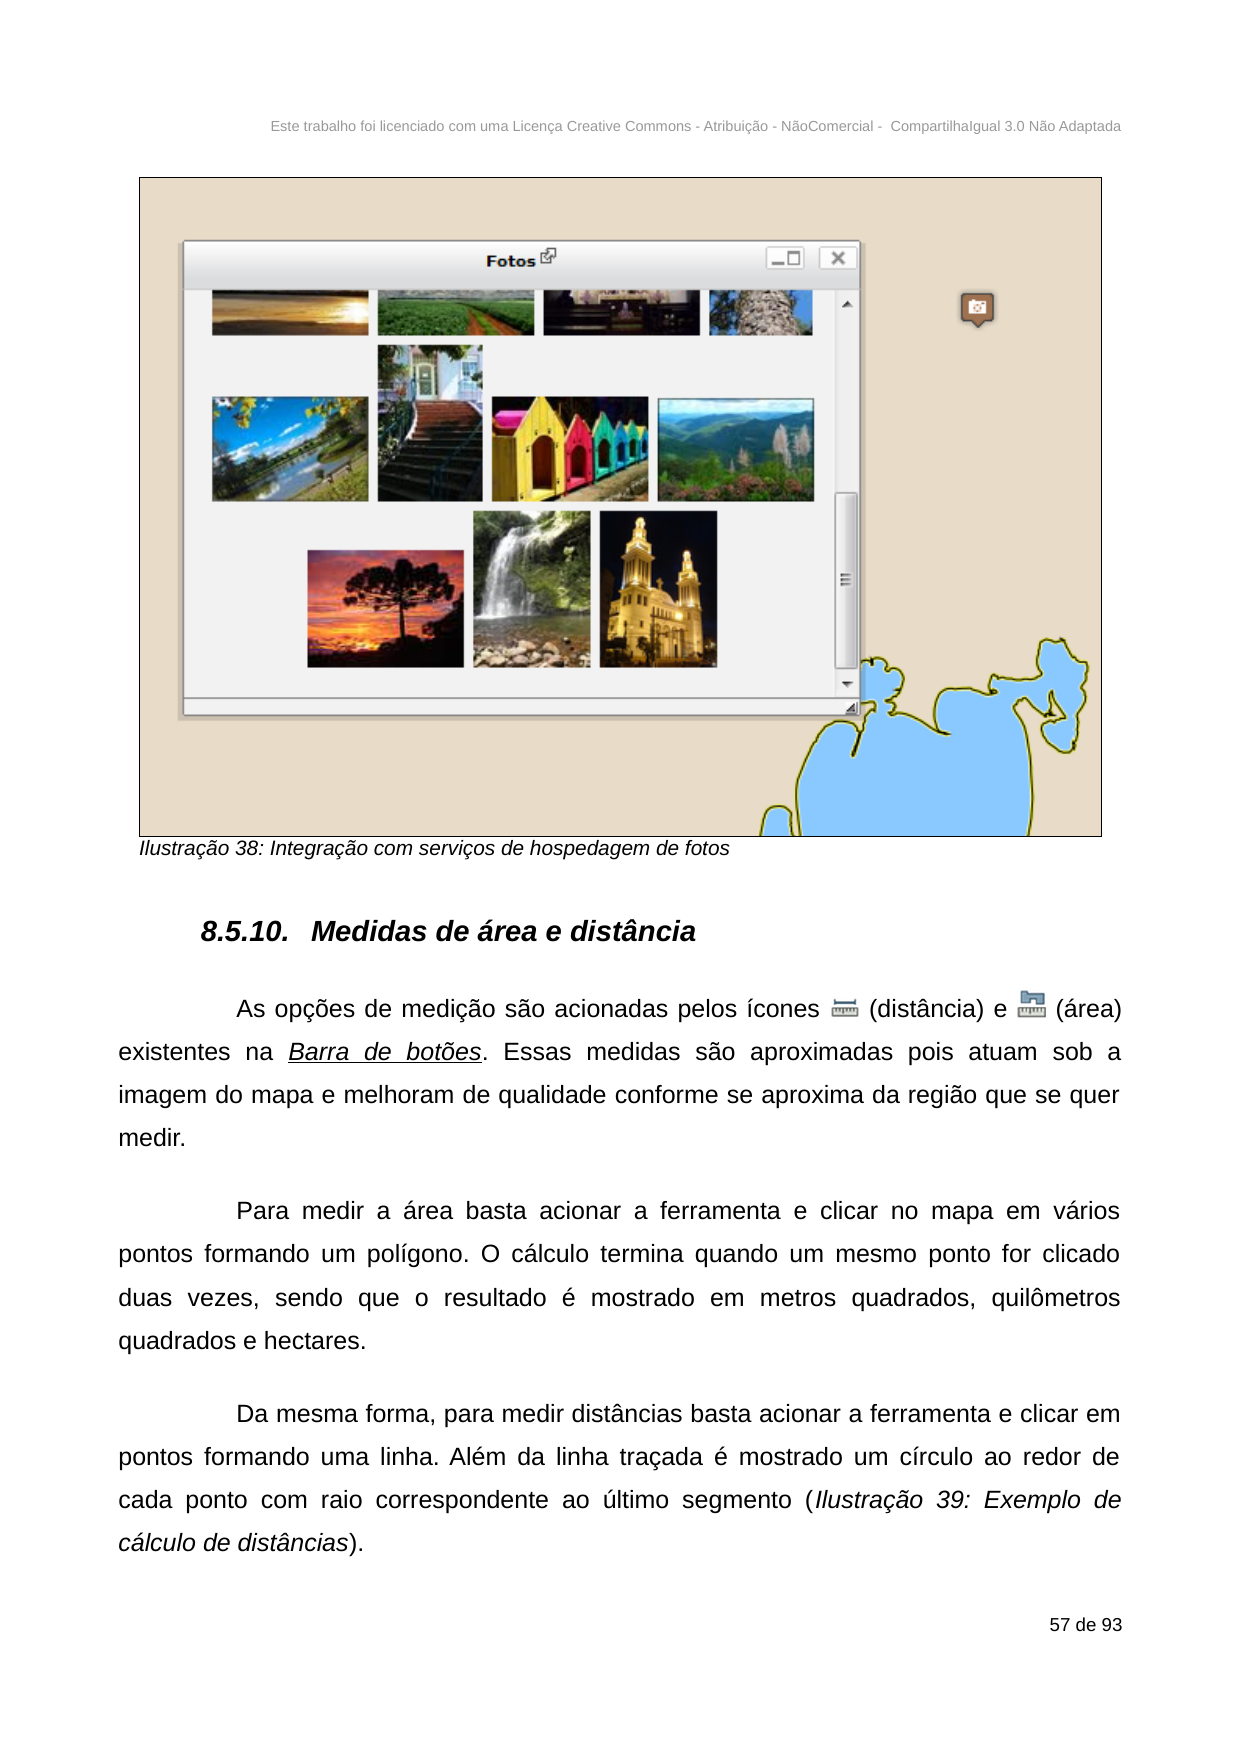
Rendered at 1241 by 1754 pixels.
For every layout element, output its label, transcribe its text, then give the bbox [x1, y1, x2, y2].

picture [830, 995, 860, 1018]
text Da mesma forma, para medir distâncias basta acionar a ferramenta e clicar em pontos formando uma linha. Além da linha traçada é mostrado um círculo ao redor de cada ponto com raio correspondente ao último segmento (Ilustração 39: Exemplo de cálculo de distâncias). [118, 1399, 1122, 1557]
picture [1016, 988, 1047, 1018]
picture [140, 178, 1101, 836]
text As opções de medição são acionadas pelos ícones (distância) e (área) existentes na Barra de botões. Essas medidas são aproximadas pois atuam sob a imagem do mapa e melhoram de qualidade conforme se aproxima da região que se quer medir. [118, 989, 1122, 1152]
subtitle Medidas de área e distância [163, 914, 1122, 947]
text Ilustração 38: Integração com serviços de hospedagem de fotos [139, 837, 1101, 860]
text Para medir a área basta acionar a ferramenta e clicar no mapa em vários pontos formando um polígono. O cálculo termina quando um mesmo ponto for clicado duas vezes, sendo que o resultado é mostrado em metros quadrados, quilômetros quadrados e hectares. [118, 1196, 1122, 1354]
